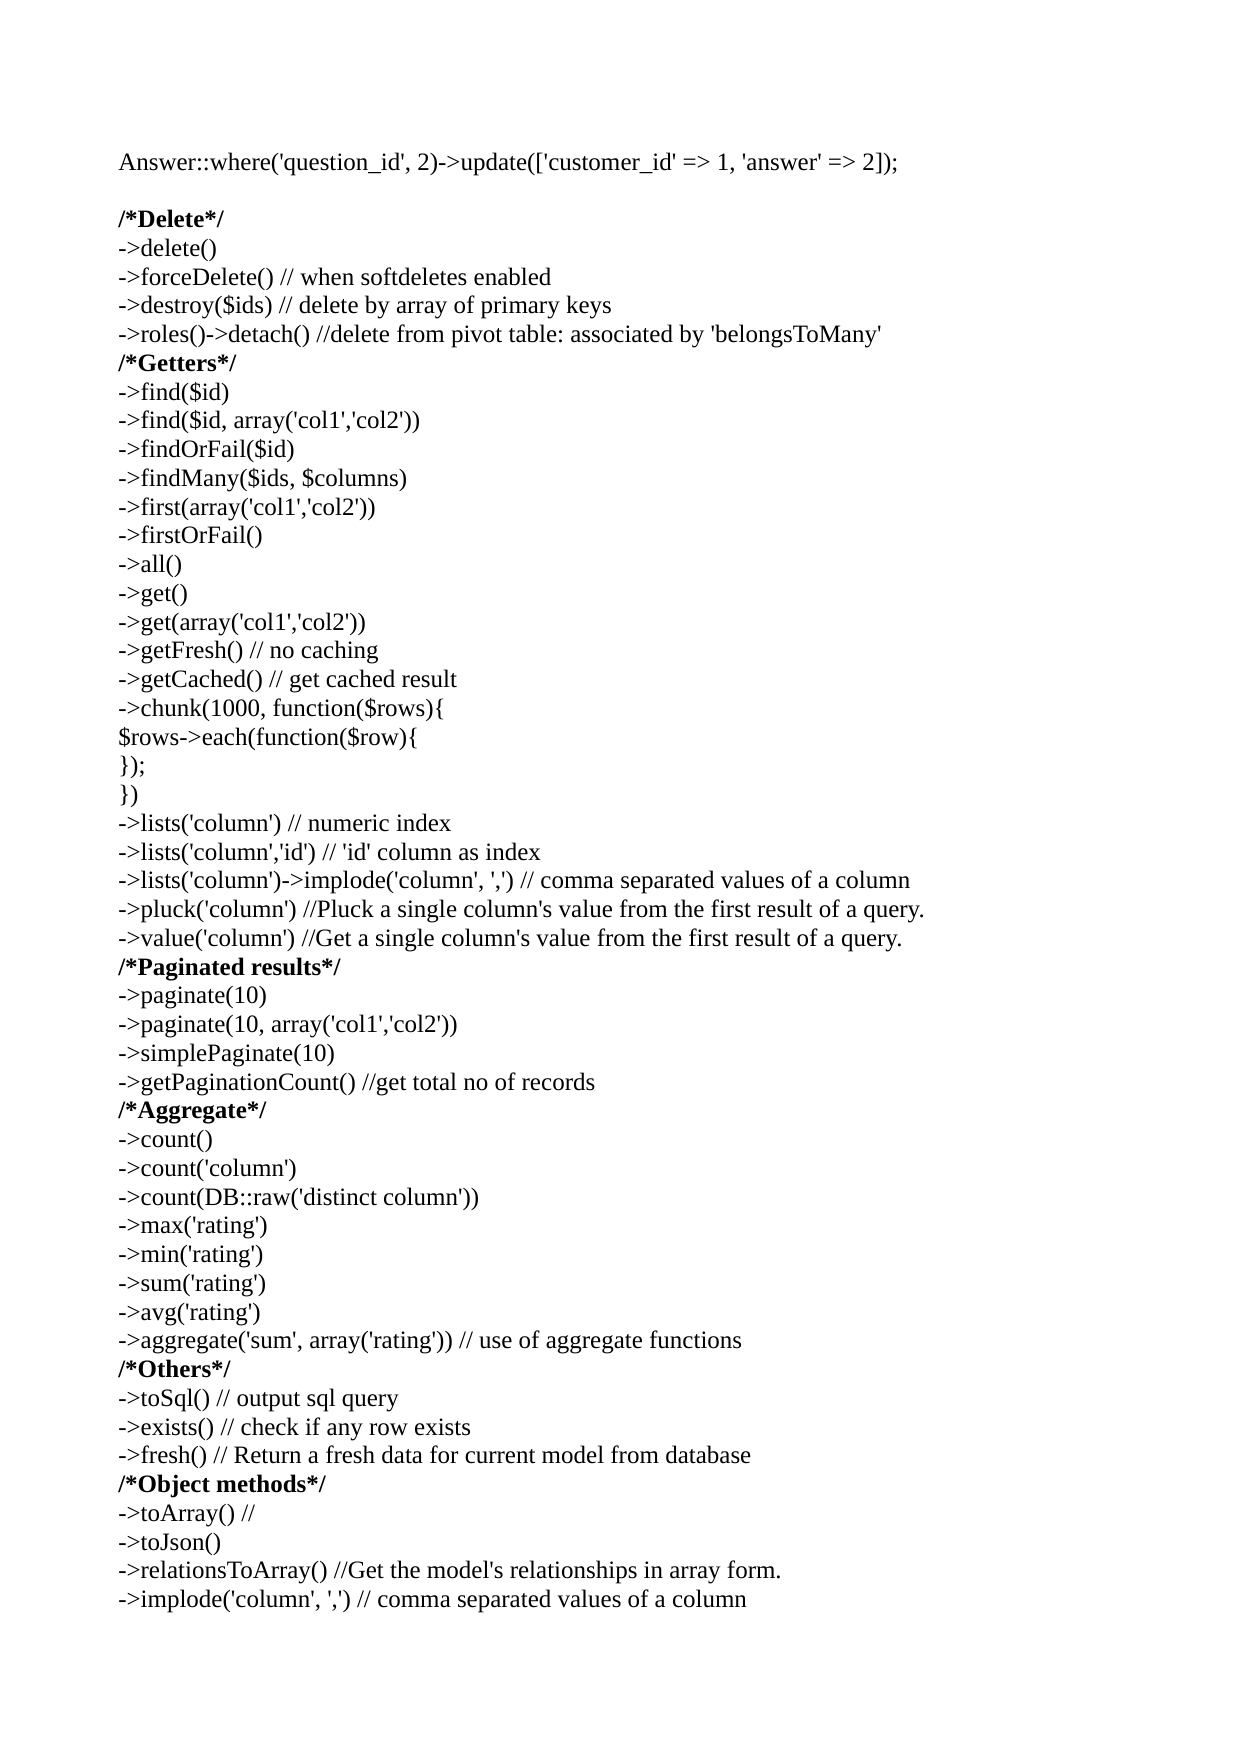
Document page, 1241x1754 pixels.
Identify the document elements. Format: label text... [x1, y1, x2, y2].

text ->forceDelete() // when softdeletes enabled [118, 262, 1122, 291]
text ->toSql() // output sql query [118, 1383, 1122, 1412]
text /*Others*/ [118, 1354, 1122, 1383]
text ->avg('rating') [118, 1297, 1122, 1326]
text ->count(DB::raw('distinct column')) [118, 1182, 1122, 1211]
text ->paginate(10) [118, 981, 1122, 1009]
text ->toArray() // [118, 1498, 1122, 1527]
text ->getFresh() // no caching [118, 636, 1122, 664]
text Answer::where('question_id', 2)->update(['customer_id' => 1, 'answer' => 2]); [118, 147, 1122, 176]
text /*Paginated results*/ [118, 952, 1122, 981]
text ->delete() [118, 233, 1122, 262]
text ->roles()->detach() //delete from pivot table: associated by 'belongsToMany' [118, 319, 1122, 348]
text ->sum('rating') [118, 1268, 1122, 1297]
text ->count('column') [118, 1153, 1122, 1182]
text /*Aggregate*/ [118, 1096, 1122, 1124]
text ->destroy($ids) // delete by array of primary keys [118, 291, 1122, 319]
text ->fresh() // Return a fresh data for current model from database [118, 1441, 1122, 1469]
text ->implode('column', ',') // comma separated values of a column [118, 1584, 1122, 1613]
text ->lists('column','id') // 'id' column as index [118, 837, 1122, 866]
text ->min('rating') [118, 1239, 1122, 1268]
text ->exists() // check if any row exists [118, 1412, 1122, 1441]
text ->lists('column') // numeric index [118, 808, 1122, 837]
text ->findOrFail($id) [118, 434, 1122, 463]
text ->getCached() // get cached result [118, 664, 1122, 693]
text ->value('column') //Get a single column's value from the first result of a query. [118, 923, 1122, 952]
text /*Object methods*/ [118, 1469, 1122, 1498]
text }) [118, 779, 1122, 808]
text ->findMany($ids, $columns) [118, 463, 1122, 492]
text ->paginate(10, array('col1','col2')) [118, 1009, 1122, 1038]
text ->find($id, array('col1','col2')) [118, 406, 1122, 434]
text ->get() [118, 578, 1122, 607]
text ->get(array('col1','col2')) [118, 607, 1122, 636]
text }); [118, 751, 1122, 779]
text ->pluck('column') //Pluck a single column's value from the first result of a query. [118, 894, 1122, 923]
text ->simplePaginate(10) [118, 1038, 1122, 1067]
text ->max('rating') [118, 1211, 1122, 1239]
text ->find($id) [118, 377, 1122, 406]
text ->chunk(1000, function($rows){ [118, 693, 1122, 722]
text ->getPaginationCount() //get total no of records [118, 1067, 1122, 1096]
text ->aggregate('sum', array('rating')) // use of aggregate functions [118, 1326, 1122, 1354]
text ->all() [118, 549, 1122, 578]
text /*Delete*/ [118, 204, 1122, 233]
text /*Getters*/ [118, 348, 1122, 377]
text ->first(array('col1','col2')) [118, 492, 1122, 521]
text ->count() [118, 1124, 1122, 1153]
text ->lists('column')->implode('column', ',') // comma separated values of a column [118, 866, 1122, 894]
text ->relationsToArray() //Get the model's relationships in array form. [118, 1556, 1122, 1584]
text ->firstOrFail() [118, 521, 1122, 549]
text ->toJson() [118, 1527, 1122, 1556]
text $rows->each(function($row){ [118, 722, 1122, 751]
